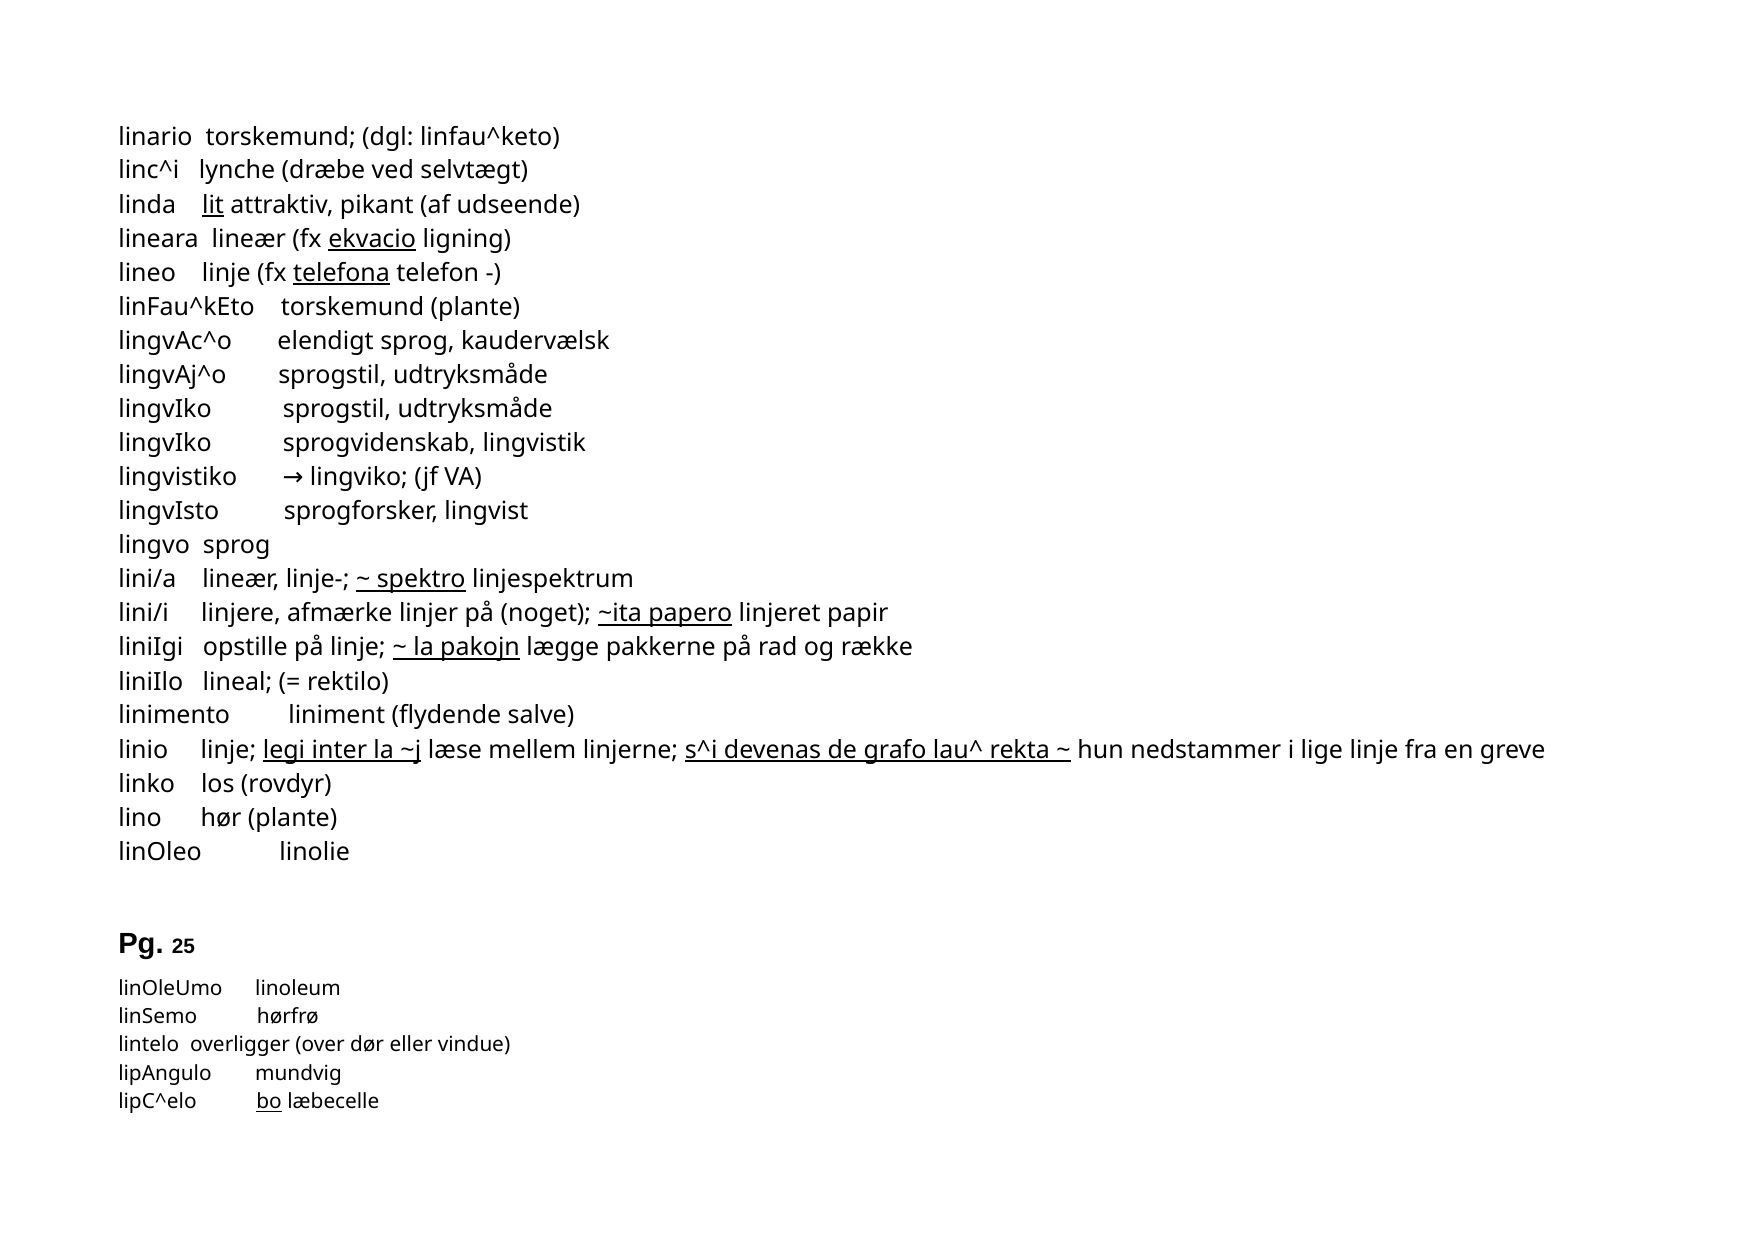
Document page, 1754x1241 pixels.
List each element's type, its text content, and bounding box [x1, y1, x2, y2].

subtitle Pg. 25 [118, 927, 1636, 960]
text liniIgi opstille på linje; ~ la pakojn lægge pakkerne på rad og række [118, 629, 1636, 663]
text lipC^elo bo læbecelle [118, 1086, 1636, 1115]
text lipAngulo mundvig [118, 1058, 1636, 1086]
text lingvIko sprogvidenskab, lingvistik [118, 425, 1636, 459]
text linFau^kEto torskemund (plante) [118, 288, 1636, 322]
text linio linje; legi inter la ~j læse mellem linjerne; s^i devenas de grafo lau^ rekta ~ hun nedstammer i lige linje fra en greve [118, 731, 1636, 765]
text linko los (rovdyr) [118, 765, 1636, 799]
text lingvIsto sprogforsker, lingvist [118, 493, 1636, 527]
text lingvo sprog [118, 527, 1636, 561]
text linimento liniment (flydende salve) [118, 697, 1636, 731]
text linda lit attraktiv, pikant (af udseende) [118, 186, 1636, 220]
text liniIlo lineal; (= rektilo) [118, 663, 1636, 697]
text lingvIko sprogstil, udtryksmåde [118, 391, 1636, 425]
text lingvAc^o elendigt sprog, kaudervælsk [118, 322, 1636, 357]
text lintelo overligger (over dør eller vindue) [118, 1029, 1636, 1058]
text lineo linje (fx telefona telefon -) [118, 254, 1636, 288]
text linSemo hørfrø [118, 1001, 1636, 1029]
text lino hør (plante) [118, 799, 1636, 833]
text lini/i linjere, afmærke linjer på (noget); ~ita papero linjeret papir [118, 595, 1636, 629]
text lineara lineær (fx ekvacio ligning) [118, 220, 1636, 254]
text linc^i lynche (dræbe ved selvtægt) [118, 152, 1636, 186]
text lingvAj^o sprogstil, udtryksmåde [118, 357, 1636, 391]
text lingvistiko → lingviko; (jf VA) [118, 459, 1636, 493]
text lini/a lineær, linje-; ~ spektro linjespektrum [118, 561, 1636, 595]
text linOleo linolie [118, 833, 1636, 867]
text linOleUmo linoleum [118, 973, 1636, 1001]
text linario torskemund; (dgl: linfau^keto) [118, 118, 1636, 152]
